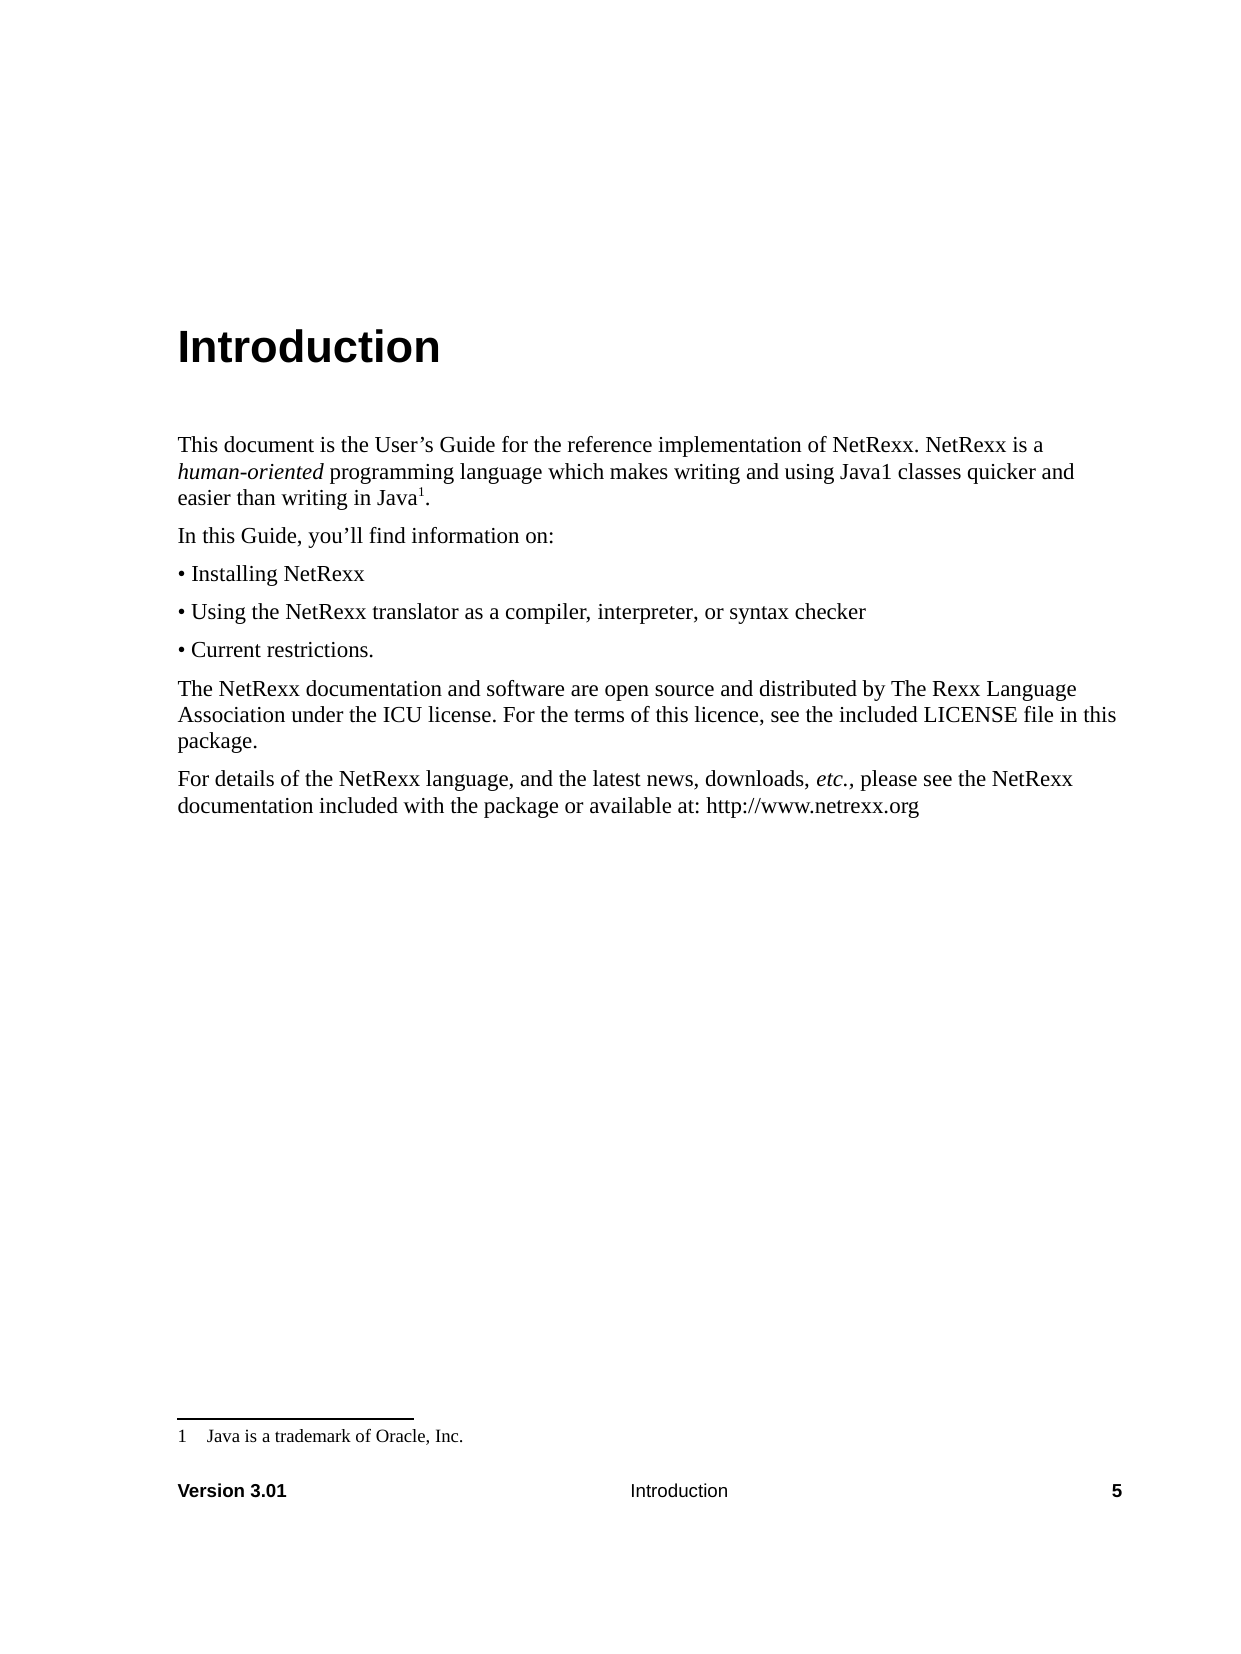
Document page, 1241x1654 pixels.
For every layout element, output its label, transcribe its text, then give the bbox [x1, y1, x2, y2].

text • Using the NetRexx translator as a compiler, interpreter, or syntax checker [177, 598, 1122, 625]
text Java is a trademark of Oracle, Inc. [177, 1425, 1122, 1447]
text In this Guide, you’ll find information on: [177, 522, 1122, 548]
text This document is the User’s Guide for the reference implementation of NetRexx. NetRexx is a human-oriented programming language which makes writing and using Java1 classes quicker and easier than writing in Java. [177, 431, 1122, 510]
text • Installing NetRexx [177, 560, 1122, 587]
text • Current restrictions. [177, 637, 1122, 663]
text The NetRexx documentation and software are open source and distributed by The Rexx Language Association under the ICU license. For the terms of this licence, see the included LICENSE file in this package. [177, 675, 1122, 754]
subtitle Introduction [177, 320, 1122, 372]
text For details of the NetRexx language, and the latest news, downloads, etc., please see the NetRexx documentation included with the package or available at: http://www.netrexx.org [177, 766, 1122, 818]
